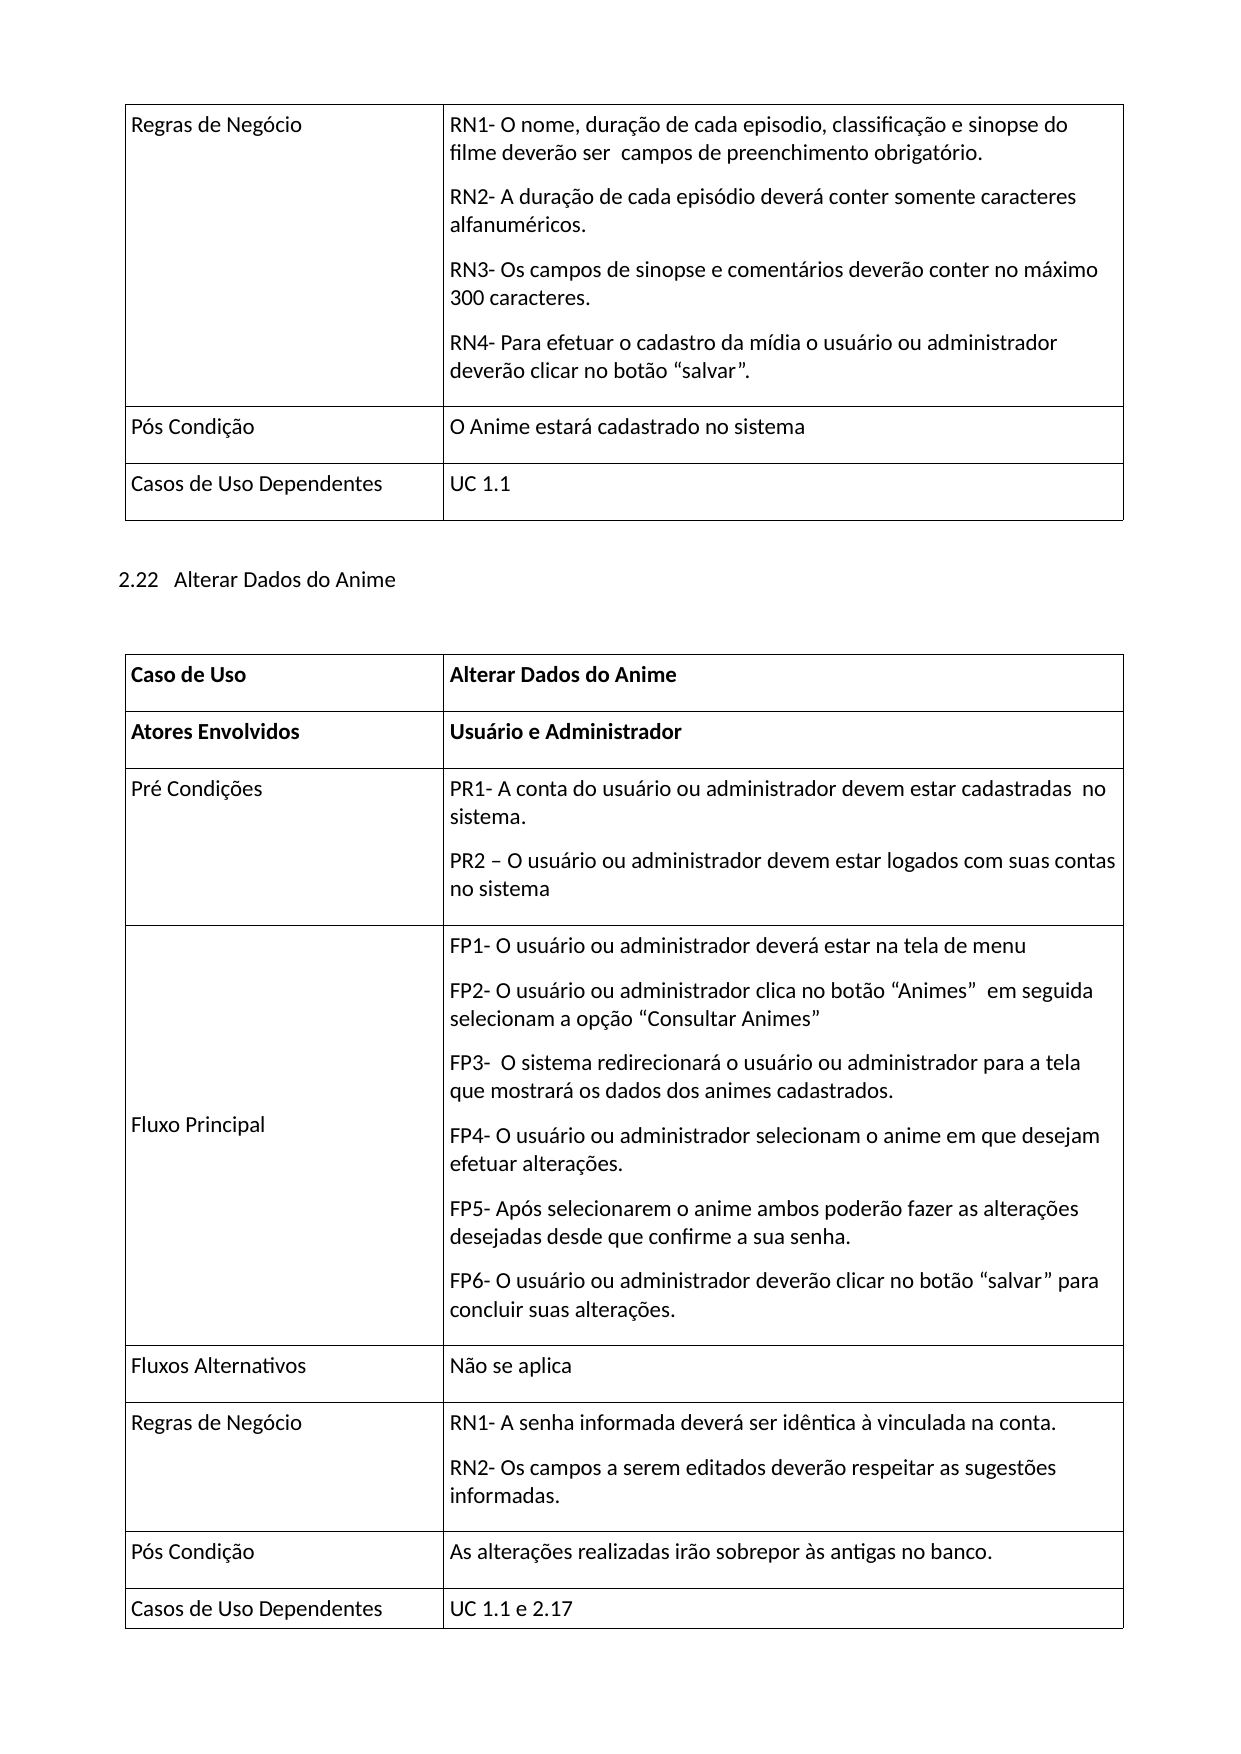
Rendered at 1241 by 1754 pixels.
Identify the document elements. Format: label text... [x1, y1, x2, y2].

table_header Alterar Dados do Anime [444, 655, 1123, 711]
table_cell O Anime estará cadastrado no sistema [444, 407, 1123, 463]
table_cell PR1- A conta do usuário ou administrador devem estar cadastradas no sistema. PR2 – O usuário ou administrador devem estar logados com suas contas no sistema [444, 769, 1123, 925]
table_cell Regras de Negócio [126, 1403, 443, 1531]
table_cell UC 1.1 e 2.17 [444, 1589, 1123, 1628]
table_cell Usuário e Administrador [444, 712, 1123, 767]
text 2.22 Alterar Dados do Anime [118, 565, 1122, 593]
table_cell RN1- A senha informada deverá ser idêntica à vinculada na conta. RN2- Os campos a serem editados deverão respeitar as sugestões informadas. [444, 1403, 1123, 1531]
table_cell Pré Condições [126, 769, 443, 925]
table_cell Não se aplica [444, 1346, 1123, 1402]
table_cell Casos de Uso Dependentes [126, 1589, 443, 1628]
table_cell Atores Envolvidos [126, 712, 443, 767]
table_cell Fluxos Alternativos [126, 1346, 443, 1402]
table_cell Pós Condição [126, 1532, 443, 1588]
table_cell Regras de Negócio [126, 105, 443, 406]
table_cell FP1- O usuário ou administrador deverá estar na tela de menu FP2- O usuário ou administrador clica no botão “Animes” em seguida selecionam a opção “Consultar Animes” FP3- O sistema redirecionará o usuário ou administrador para a tela que mostrará os dados dos animes cadastrados. FP4- O usuário ou administrador selecionam o anime em que desejam efetuar alterações. FP5- Após selecionarem o anime ambos poderão fazer as alterações desejadas desde que confirme a sua senha. FP6- O usuário ou administrador deverão clicar no botão “salvar” para concluir suas alterações. [444, 926, 1123, 1345]
table_cell UC 1.1 [444, 464, 1123, 519]
table_header Caso de Uso [126, 655, 443, 711]
table_cell Casos de Uso Dependentes [126, 464, 443, 519]
table_cell Pós Condição [126, 407, 443, 463]
table_cell As alterações realizadas irão sobrepor às antigas no banco. [444, 1532, 1123, 1588]
table_cell Fluxo Principal [126, 926, 443, 1345]
table_cell RN1- O nome, duração de cada episodio, classificação e sinopse do filme deverão ser campos de preenchimento obrigatório. RN2- A duração de cada episódio deverá conter somente caracteres alfanuméricos. RN3- Os campos de sinopse e comentários deverão conter no máximo 300 caracteres. RN4- Para efetuar o cadastro da mídia o usuário ou administrador deverão clicar no botão “salvar”. [444, 105, 1123, 406]
